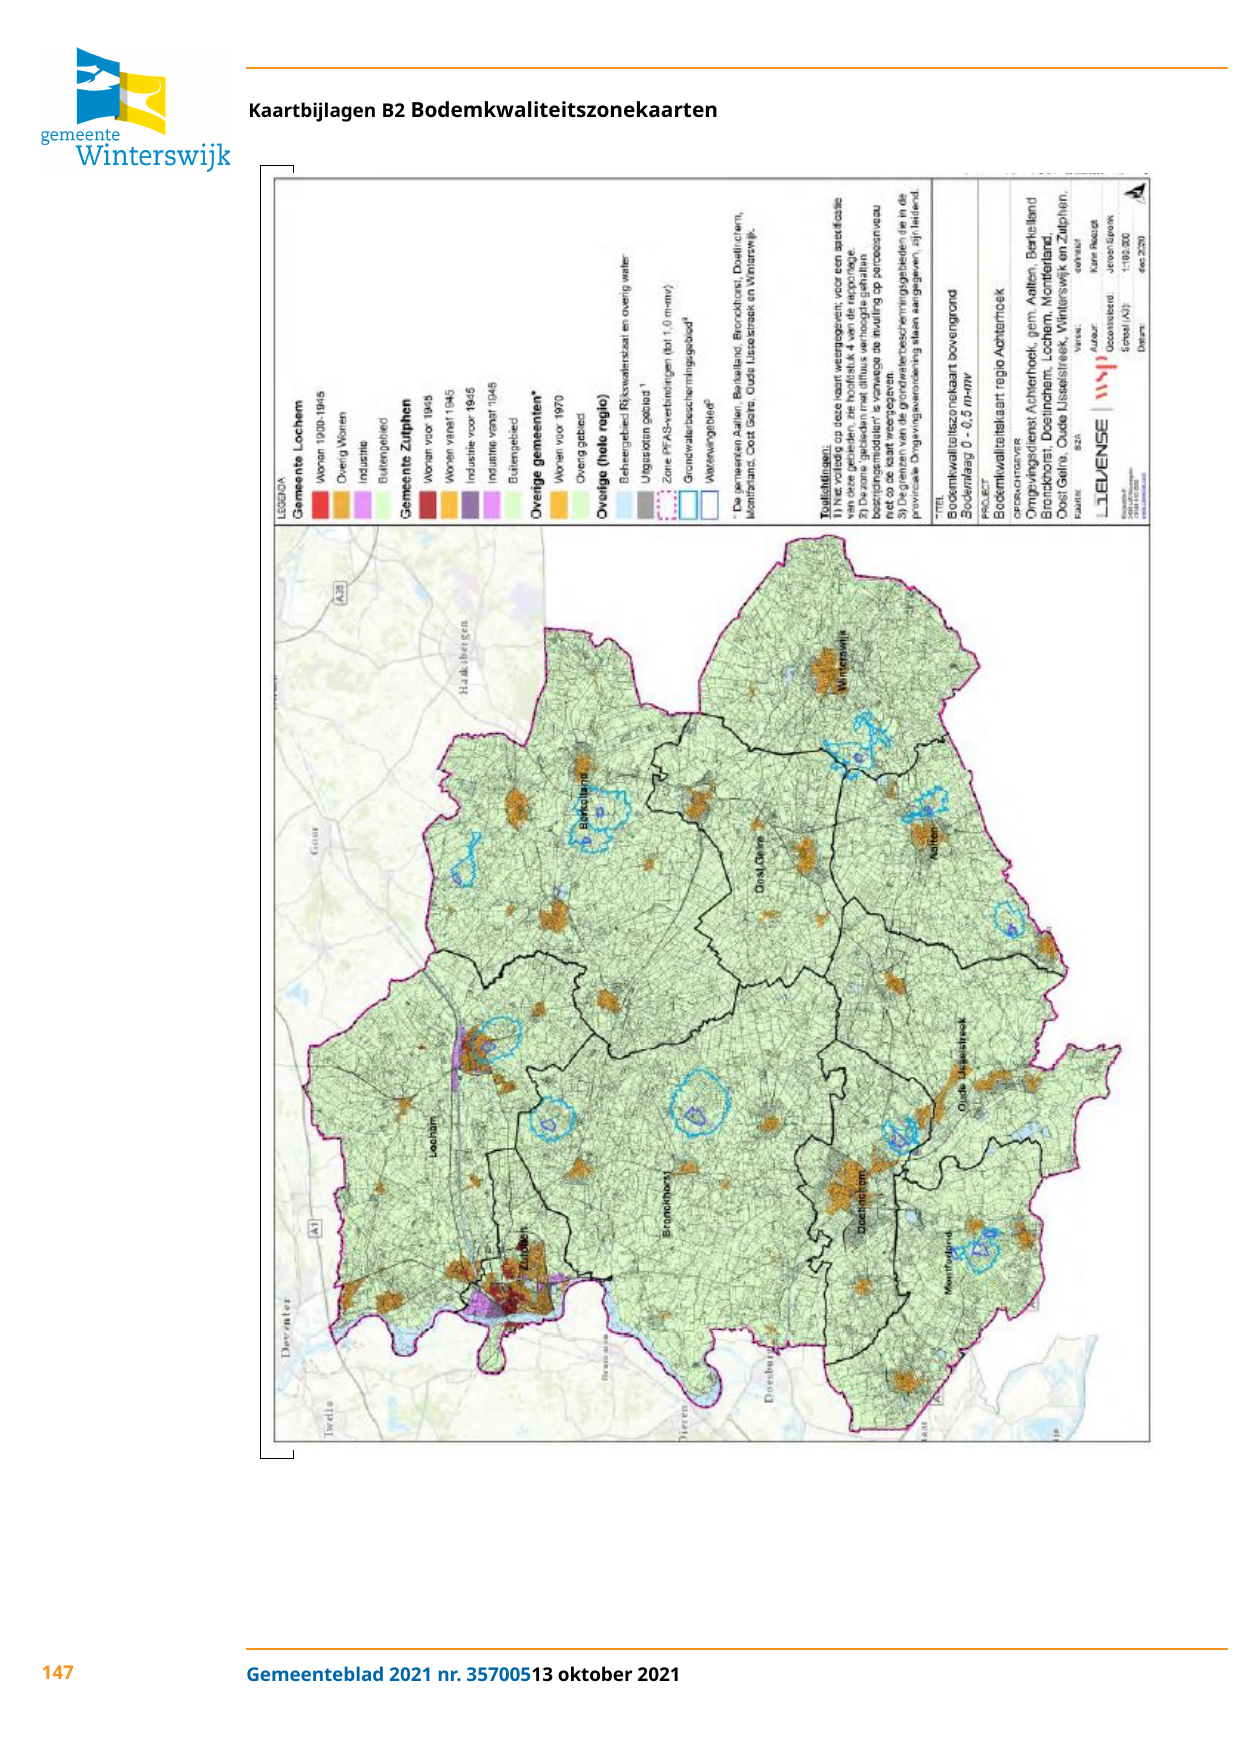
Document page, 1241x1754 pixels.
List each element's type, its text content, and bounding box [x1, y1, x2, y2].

text Kaartbijlagen B2 Bodemkwaliteitszonekaarten [248, 95, 1152, 123]
picture [225, 153, 231, 162]
picture [268, 173, 1155, 1450]
picture [41, 47, 231, 172]
